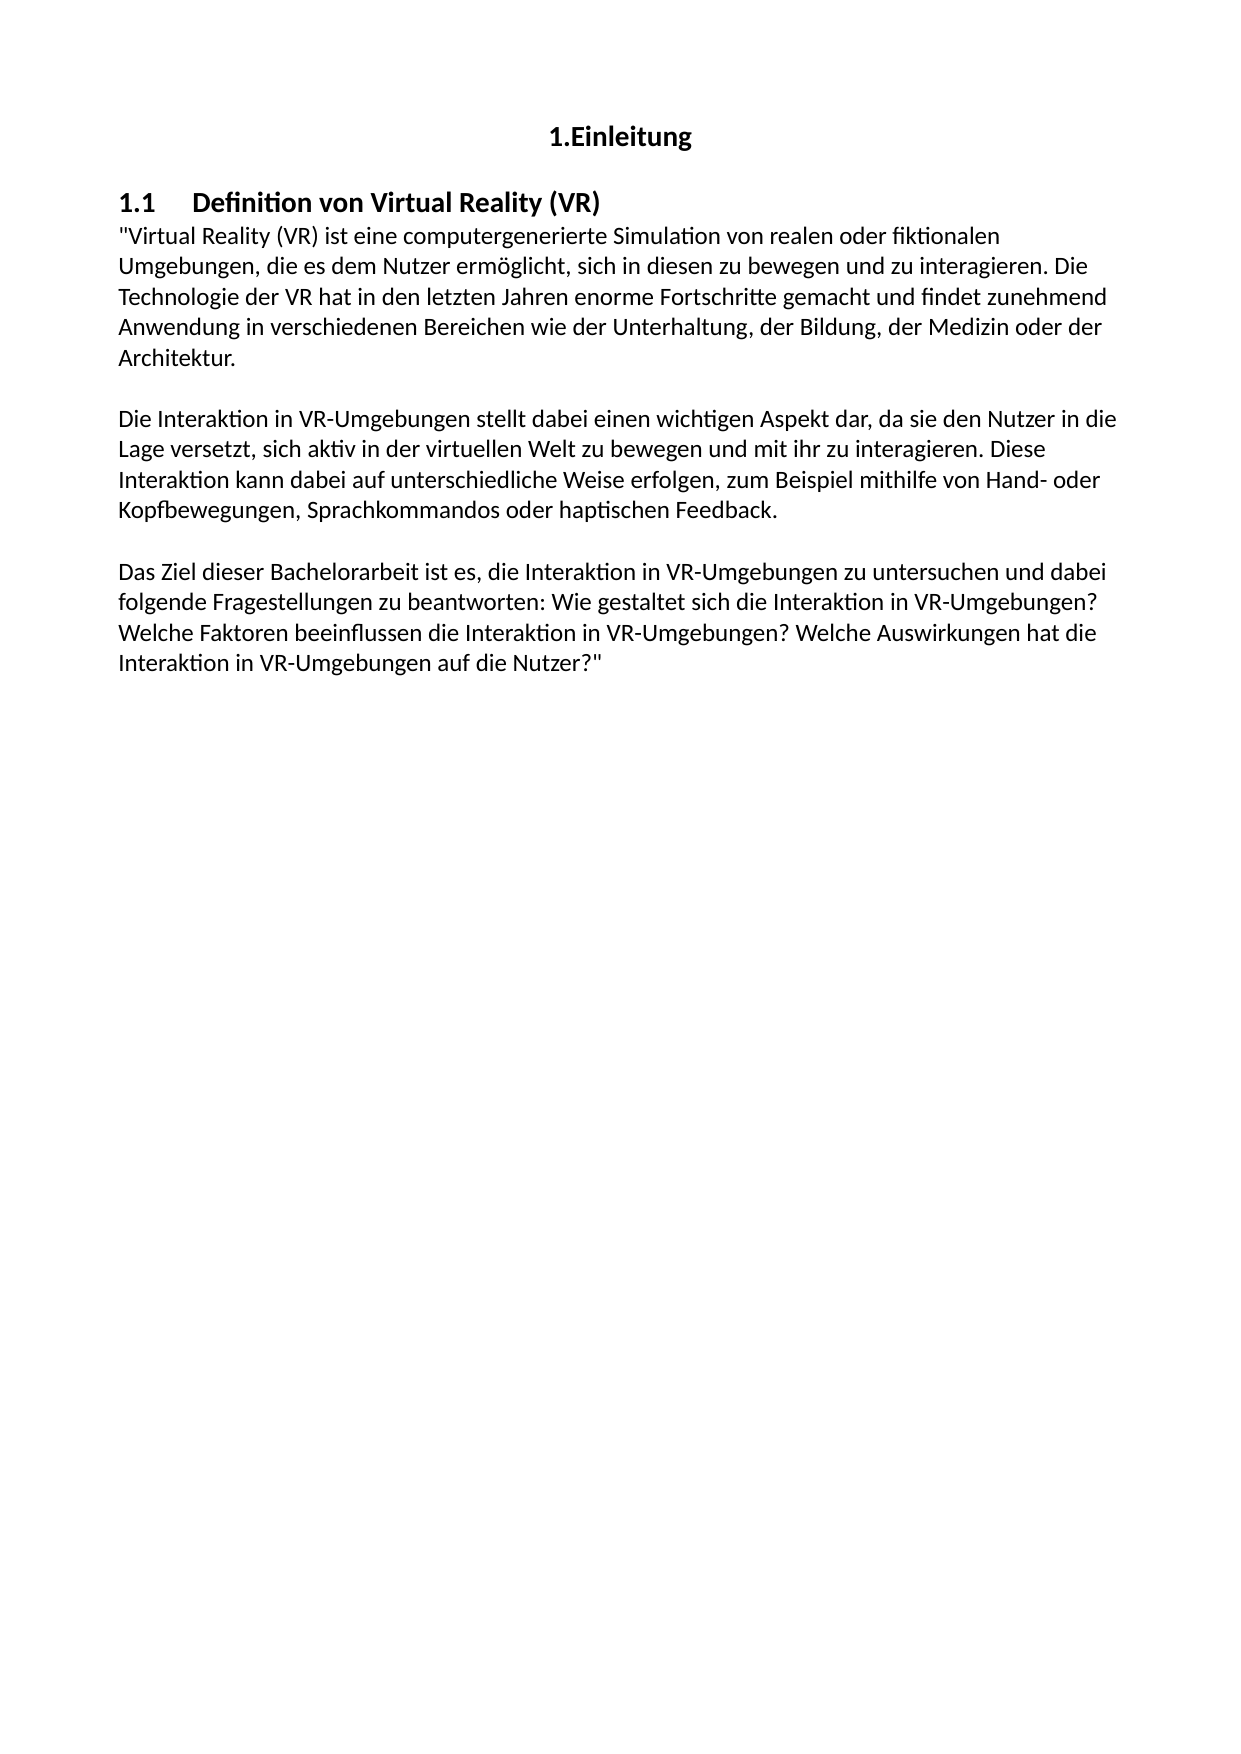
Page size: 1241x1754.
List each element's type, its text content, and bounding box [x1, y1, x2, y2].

text "Virtual Reality (VR) ist eine computergenerierte Simulation von realen oder fiktionalen Umgebungen, die es dem Nutzer ermöglicht, sich in diesen zu bewegen und zu interagieren. Die Technologie der VR hat in den letzten Jahren enorme Fortschritte gemacht und findet zunehmend Anwendung in verschiedenen Bereichen wie der Unterhaltung, der Bildung, der Medizin oder der Architektur. [118, 220, 1122, 372]
text 1.Einleitung [118, 118, 1122, 154]
text Das Ziel dieser Bachelorarbeit ist es, die Interaktion in VR-Umgebungen zu untersuchen und dabei folgende Fragestellungen zu beantworten: Wie gestaltet sich die Interaktion in VR-Umgebungen? Welche Faktoren beeinflussen die Interaktion in VR-Umgebungen? Welche Auswirkungen hat die Interaktion in VR-Umgebungen auf die Nutzer?" [118, 556, 1122, 678]
text Die Interaktion in VR-Umgebungen stellt dabei einen wichtigen Aspekt dar, da sie den Nutzer in die Lage versetzt, sich aktiv in der virtuellen Welt zu bewegen und mit ihr zu interagieren. Diese Interaktion kann dabei auf unterschiedliche Weise erfolgen, zum Beispiel mithilfe von Hand- oder Kopfbewegungen, Sprachkommandos oder haptischen Feedback. [118, 403, 1122, 525]
text 1.1 Definition von Virtual Reality (VR) [118, 184, 1122, 220]
